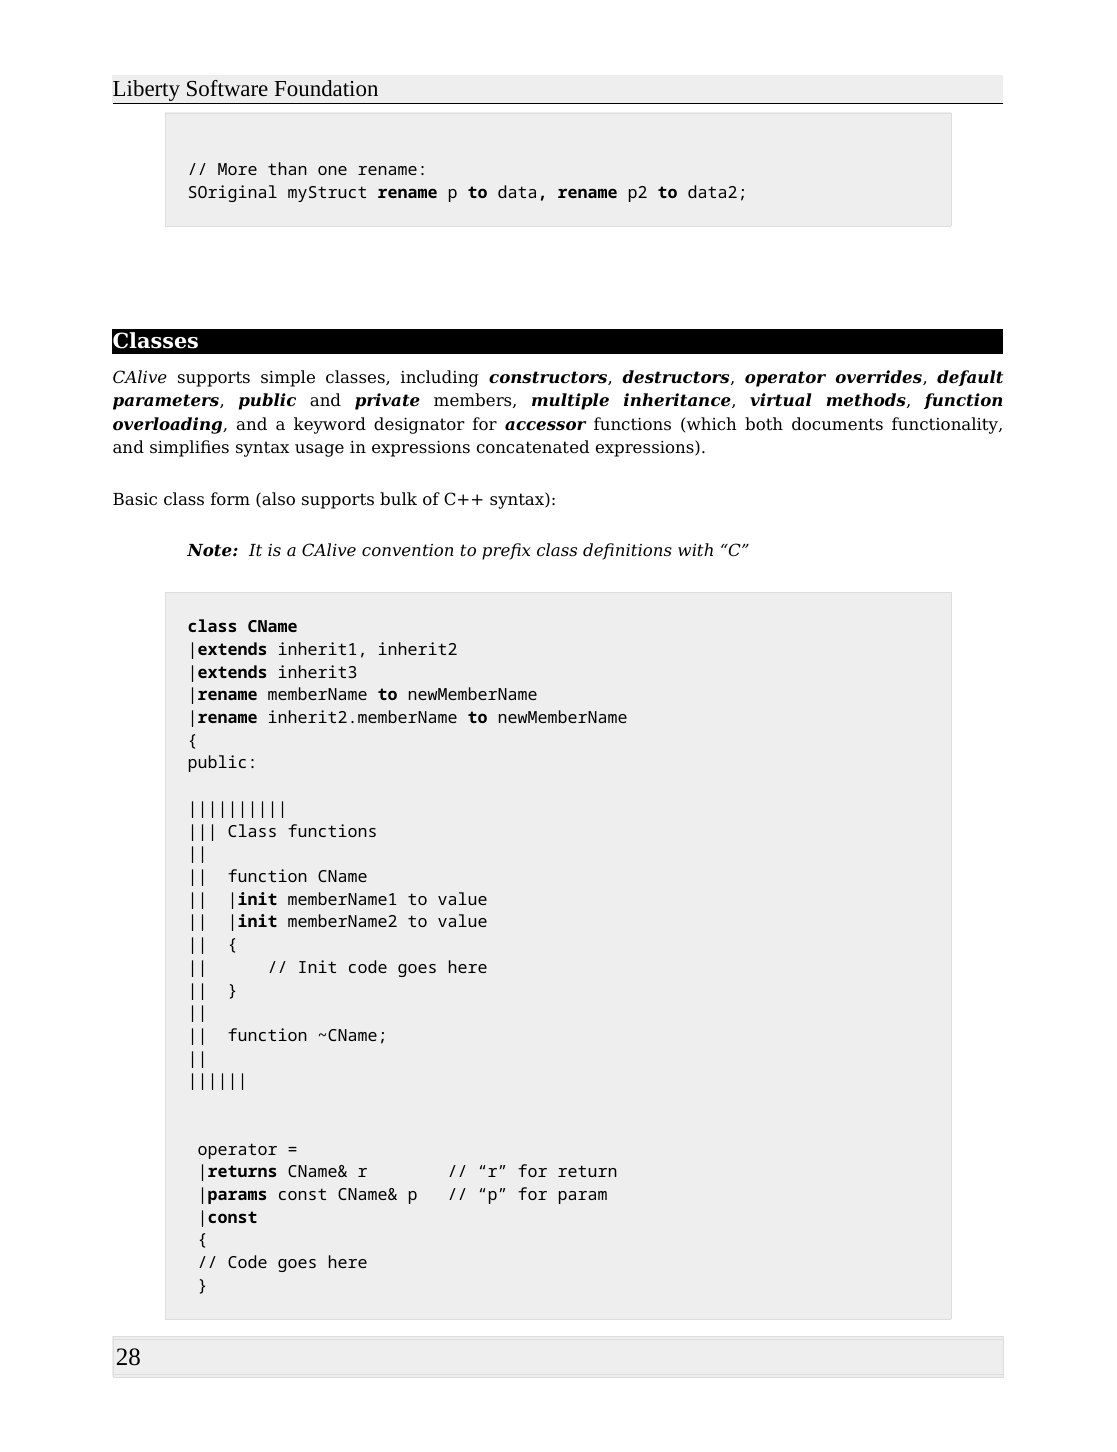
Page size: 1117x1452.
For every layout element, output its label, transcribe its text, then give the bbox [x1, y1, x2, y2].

text CAlive supports simple classes, including constructors, destructors, operator overrides, default parameters, public and private members, multiple inheritance, virtual methods, function overloading, and a keyword designator for accessor functions (which both documents functionality, and simplifies syntax usage in expressions concatenated expressions). [112, 368, 1003, 457]
subtitle Classes [112, 329, 1003, 354]
text Note: It is a CAlive convention to prefix class definitions with “C” [187, 541, 938, 560]
text class CName |extends inherit1, inherit2 |extends inherit3 |rename memberName to newMemberName |rename inherit2.memberName to newMemberName { public: |||||||||| ||| Class functions || || function CName || |init memberName1 to value || |init memberName2 to value || { || // Init code goes here || } || || function ~CName; || |||||| operator = |returns CName& r // “r” for return |params const CName& p // “p” for param |const { // Code goes here } [166, 593, 951, 1319]
text Basic class form (also supports bulk of C++ syntax): [112, 489, 1003, 509]
text // More than one rename: SOriginal myStruct rename p to data, rename p2 to data2; [166, 114, 951, 226]
